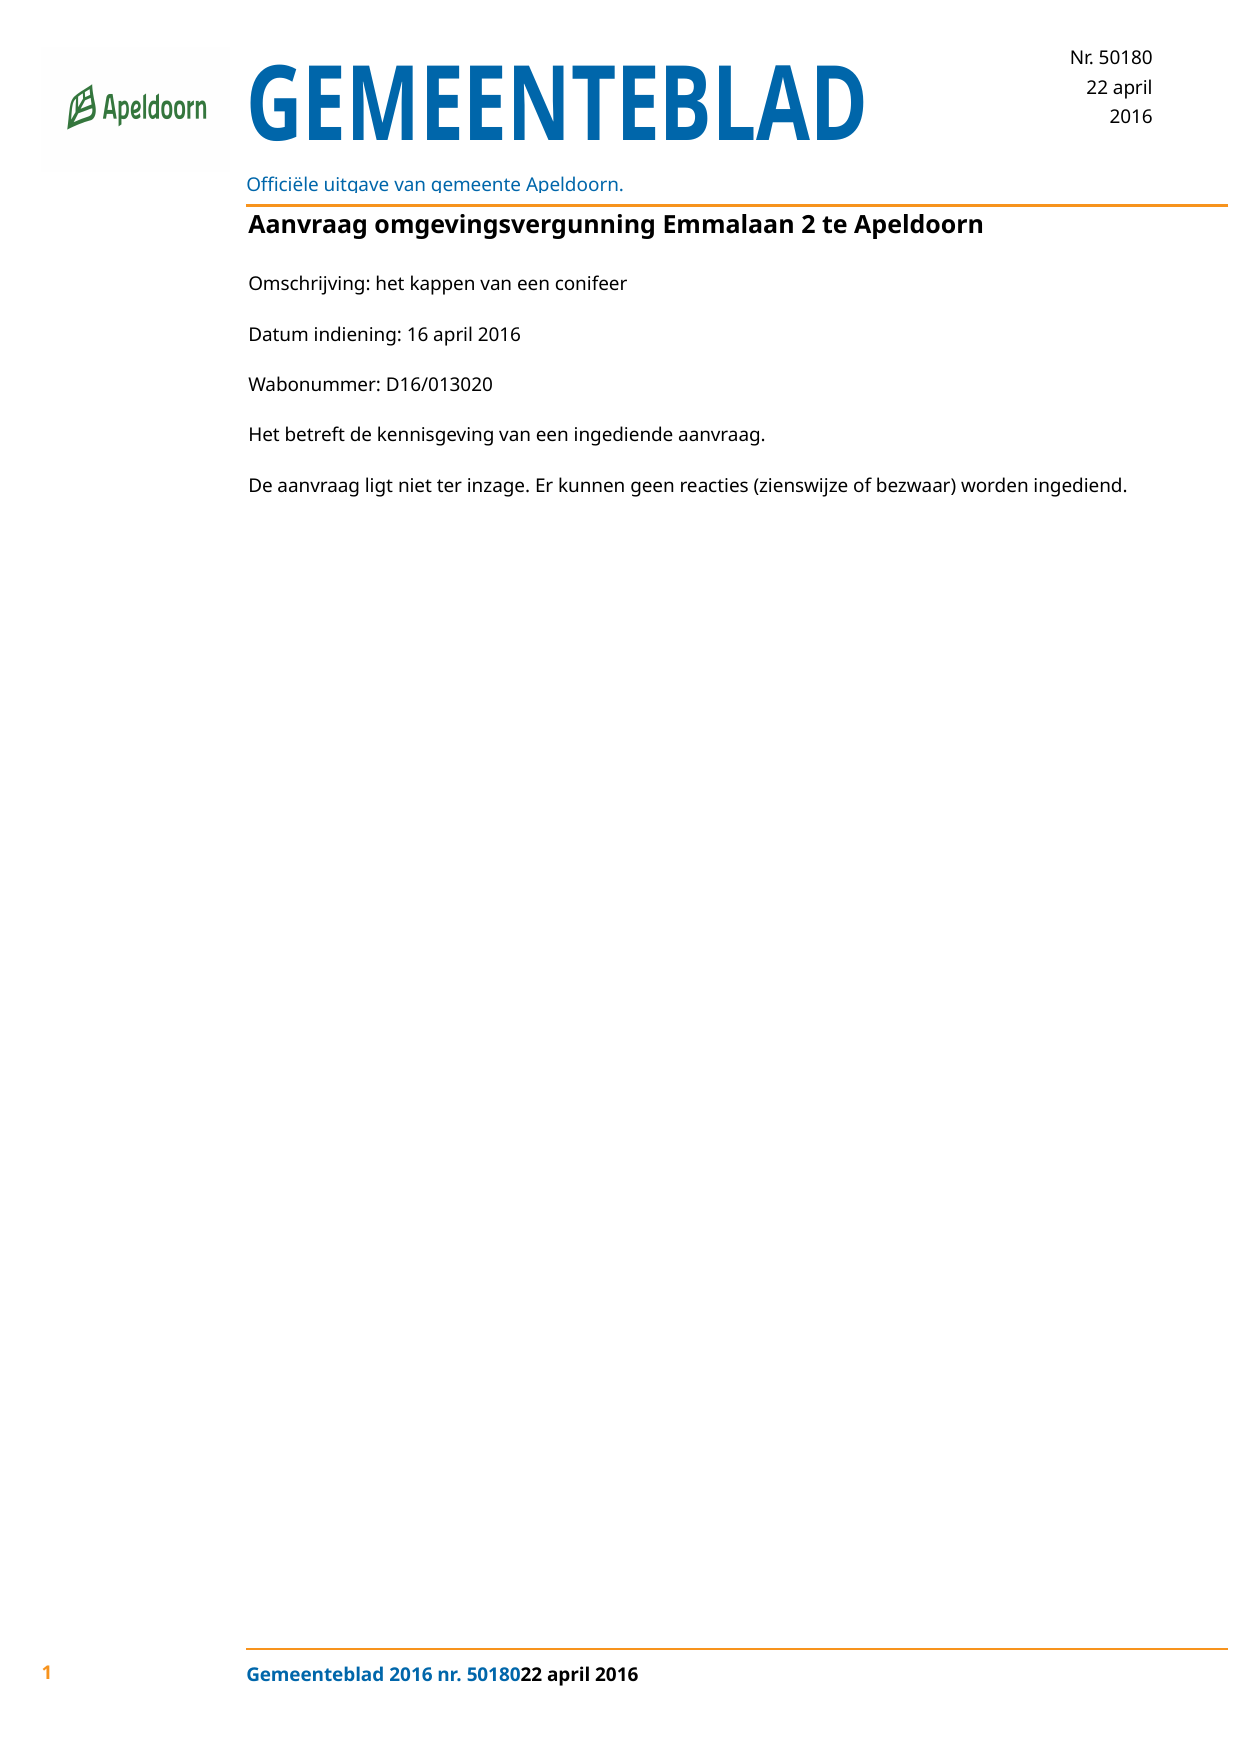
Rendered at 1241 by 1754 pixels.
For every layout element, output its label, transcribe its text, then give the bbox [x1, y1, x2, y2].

text Het betreft de kennisgeving van een ingediende aanvraag. [248, 422, 1152, 447]
text Wabonummer: D16/013020 [248, 371, 1152, 397]
text De aanvraag ligt niet ter inzage. Er kunnen geen reacties (zienswijze of bezwaar) worden ingediend. [248, 472, 1152, 498]
text Datum indiening: 16 april 2016 [248, 321, 1152, 346]
text Omschrijving: het kappen van een conifeer [248, 270, 1152, 296]
text Aanvraag omgevingsvergunning Emmalaan 2 te Apeldoorn [248, 207, 1152, 241]
picture [41, 47, 231, 172]
